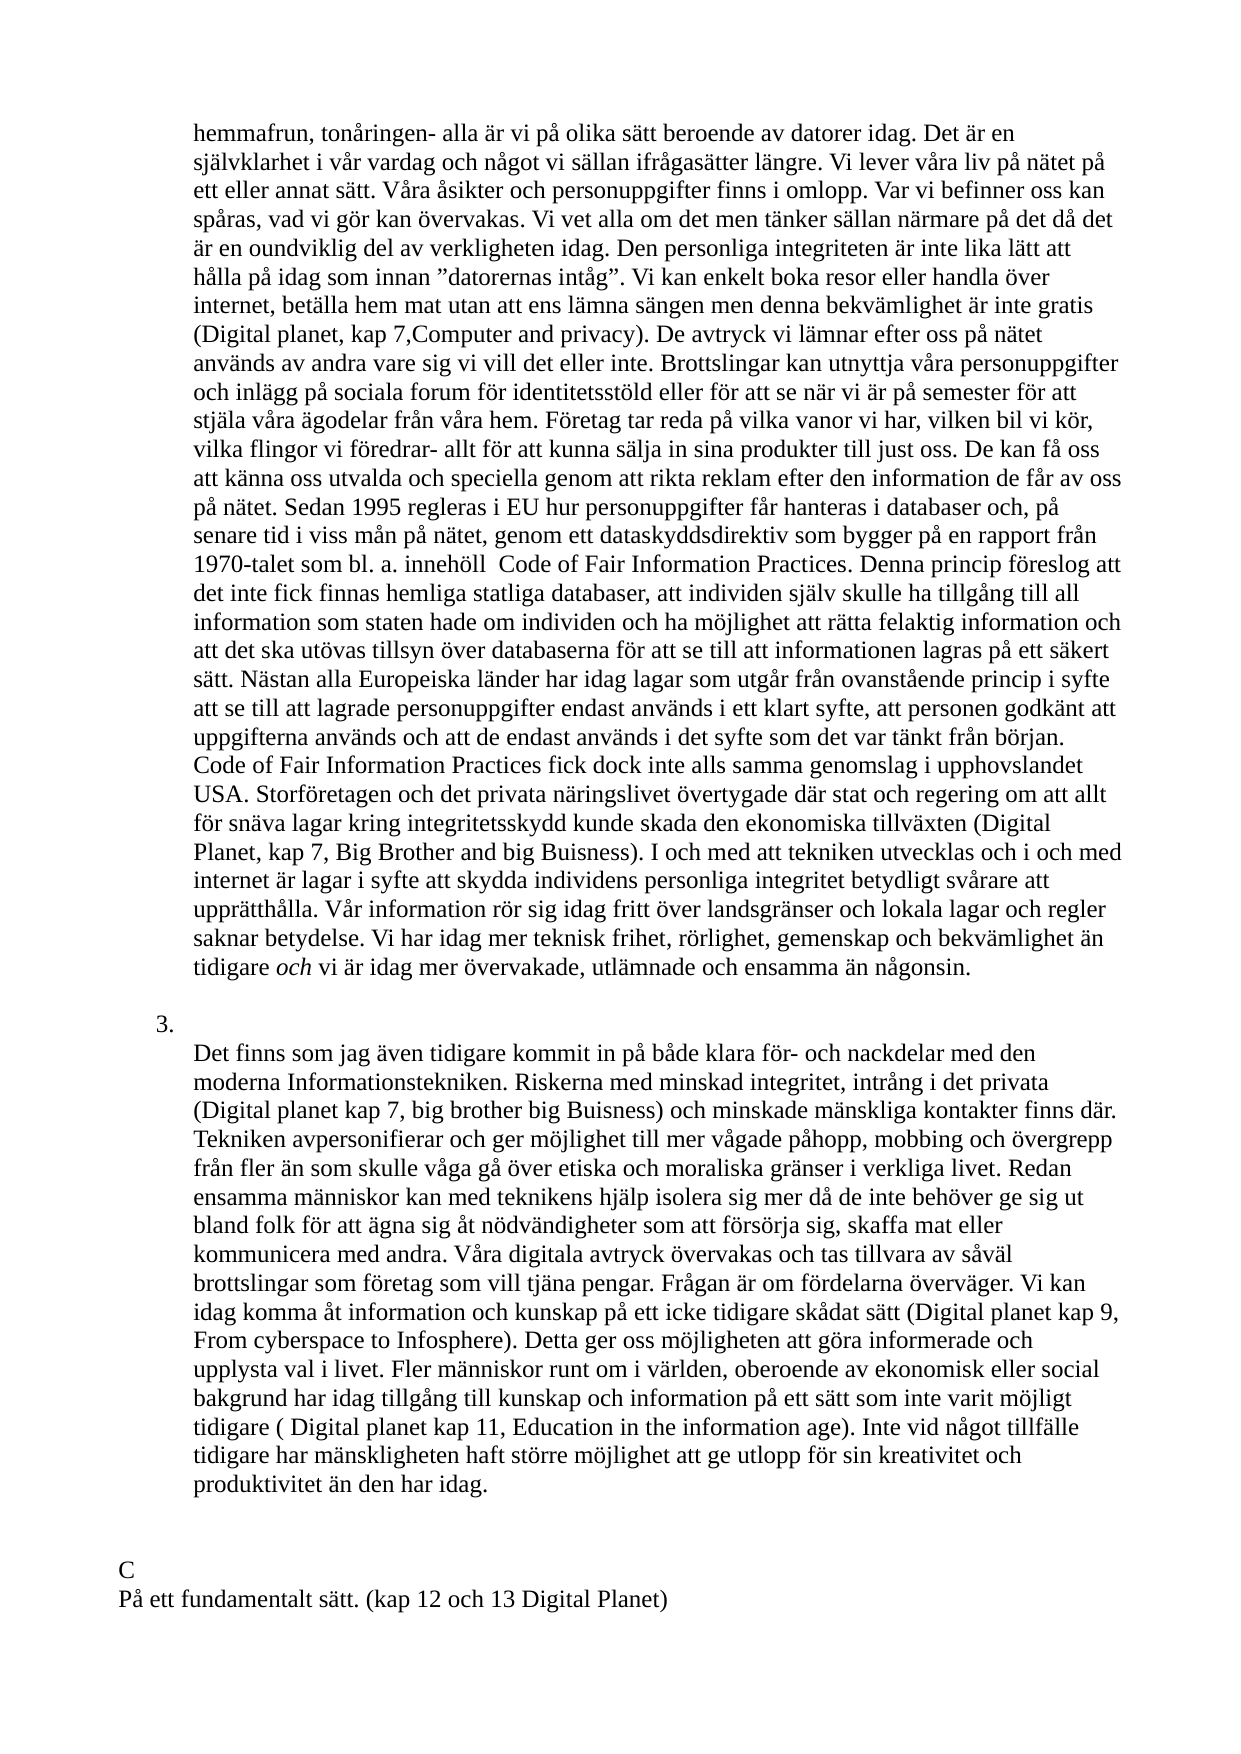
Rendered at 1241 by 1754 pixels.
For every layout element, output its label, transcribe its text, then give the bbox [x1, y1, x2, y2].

list hemmafrun, tonåringen- alla är vi på olika sätt beroende av datorer idag. Det är en självklarhet i vår vardag och något vi sällan ifrågasätter längre. Vi lever våra liv på nätet på ett eller annat sätt. Våra åsikter och personuppgifter finns i omlopp. Var vi befinner oss kan spåras, vad vi gör kan övervakas. Vi vet alla om det men tänker sällan närmare på det då det är en oundviklig del av verkligheten idag. Den personliga integriteten är inte lika lätt att hålla på idag som innan ”datorernas intåg”. Vi kan enkelt boka resor eller handla över internet, betälla hem mat utan att ens lämna sängen men denna bekvämlighet är inte gratis (Digital planet, kap 7,Computer and privacy). De avtryck vi lämnar efter oss på nätet används av andra vare sig vi vill det eller inte. Brottslingar kan utnyttja våra personuppgifter och inlägg på sociala forum för identitetsstöld eller för att se när vi är på semester för att stjäla våra ägodelar från våra hem. Företag tar reda på vilka vanor vi har, vilken bil vi kör, vilka flingor vi föredrar- allt för att kunna sälja in sina produkter till just oss. De kan få oss att känna oss utvalda och speciella genom att rikta reklam efter den information de får av oss på nätet. Sedan 1995 regleras i EU hur personuppgifter får hanteras i databaser och, på senare tid i viss mån på nätet, genom ett dataskyddsdirektiv som bygger på en rapport från 1970-talet som bl. a. innehöll Code of Fair Information Practices. Denna princip föreslog att det inte fick finnas hemliga statliga databaser, att individen själv skulle ha tillgång till all information som staten hade om individen och ha möjlighet att rätta felaktig information och att det ska utövas tillsyn över databaserna för att se till att informationen lagras på ett säkert sätt. Nästan alla Europeiska länder har idag lagar som utgår från ovanstående princip i syfte att se till att lagrade personuppgifter endast används i ett klart syfte, att personen godkänt att uppgifterna används och att de endast används i det syfte som det var tänkt från början. Code of Fair Information Practices fick dock inte alls samma genomslag i upphovslandet USA. Storföretagen och det privata näringslivet övertygade där stat och regering om att allt för snäva lagar kring integritetsskydd kunde skada den ekonomiska tillväxten (Digital Planet, kap 7, Big Brother and big Buisness). I och med att tekniken utvecklas och i och med internet är lagar i syfte att skydda individens personliga integritet betydligt svårare att upprätthålla. Vår information rör sig idag fritt över landsgränser och lokala lagar och regler saknar betydelse. Vi har idag mer teknisk frihet, rörlighet, gemenskap och bekvämlighet än tidigare och vi är idag mer övervakade, utlämnade och ensamma än någonsin. [156, 118, 1122, 981]
list Det finns som jag även tidigare kommit in på både klara för- och nackdelar med den moderna Informationstekniken. Riskerna med minskad integritet, intrång i det privata (Digital planet kap 7, big brother big Buisness) och minskade mänskliga kontakter finns där. Tekniken avpersonifierar och ger möjlighet till mer vågade påhopp, mobbing och övergrepp från fler än som skulle våga gå över etiska och moraliska gränser i verkliga livet. Redan ensamma människor kan med teknikens hjälp isolera sig mer då de inte behöver ge sig ut bland folk för att ägna sig åt nödvändigheter som att försörja sig, skaffa mat eller kommunicera med andra. Våra digitala avtryck övervakas och tas tillvara av såväl brottslingar som företag som vill tjäna pengar. Frågan är om fördelarna överväger. Vi kan idag komma åt information och kunskap på ett icke tidigare skådat sätt (Digital planet kap 9, From cyberspace to Infosphere). Detta ger oss möjligheten att göra informerade och upplysta val i livet. Fler människor runt om i världen, oberoende av ekonomisk eller social bakgrund har idag tillgång till kunskap och information på ett sätt som inte varit möjligt tidigare ( Digital planet kap 11, Education in the information age). Inte vid något tillfälle tidigare har mänskligheten haft större möjlighet att ge utlopp för sin kreativitet och produktivitet än den har idag. [156, 1038, 1122, 1498]
text På ett fundamentalt sätt. (kap 12 och 13 Digital Planet) [118, 1584, 1122, 1613]
text C [118, 1556, 1122, 1584]
